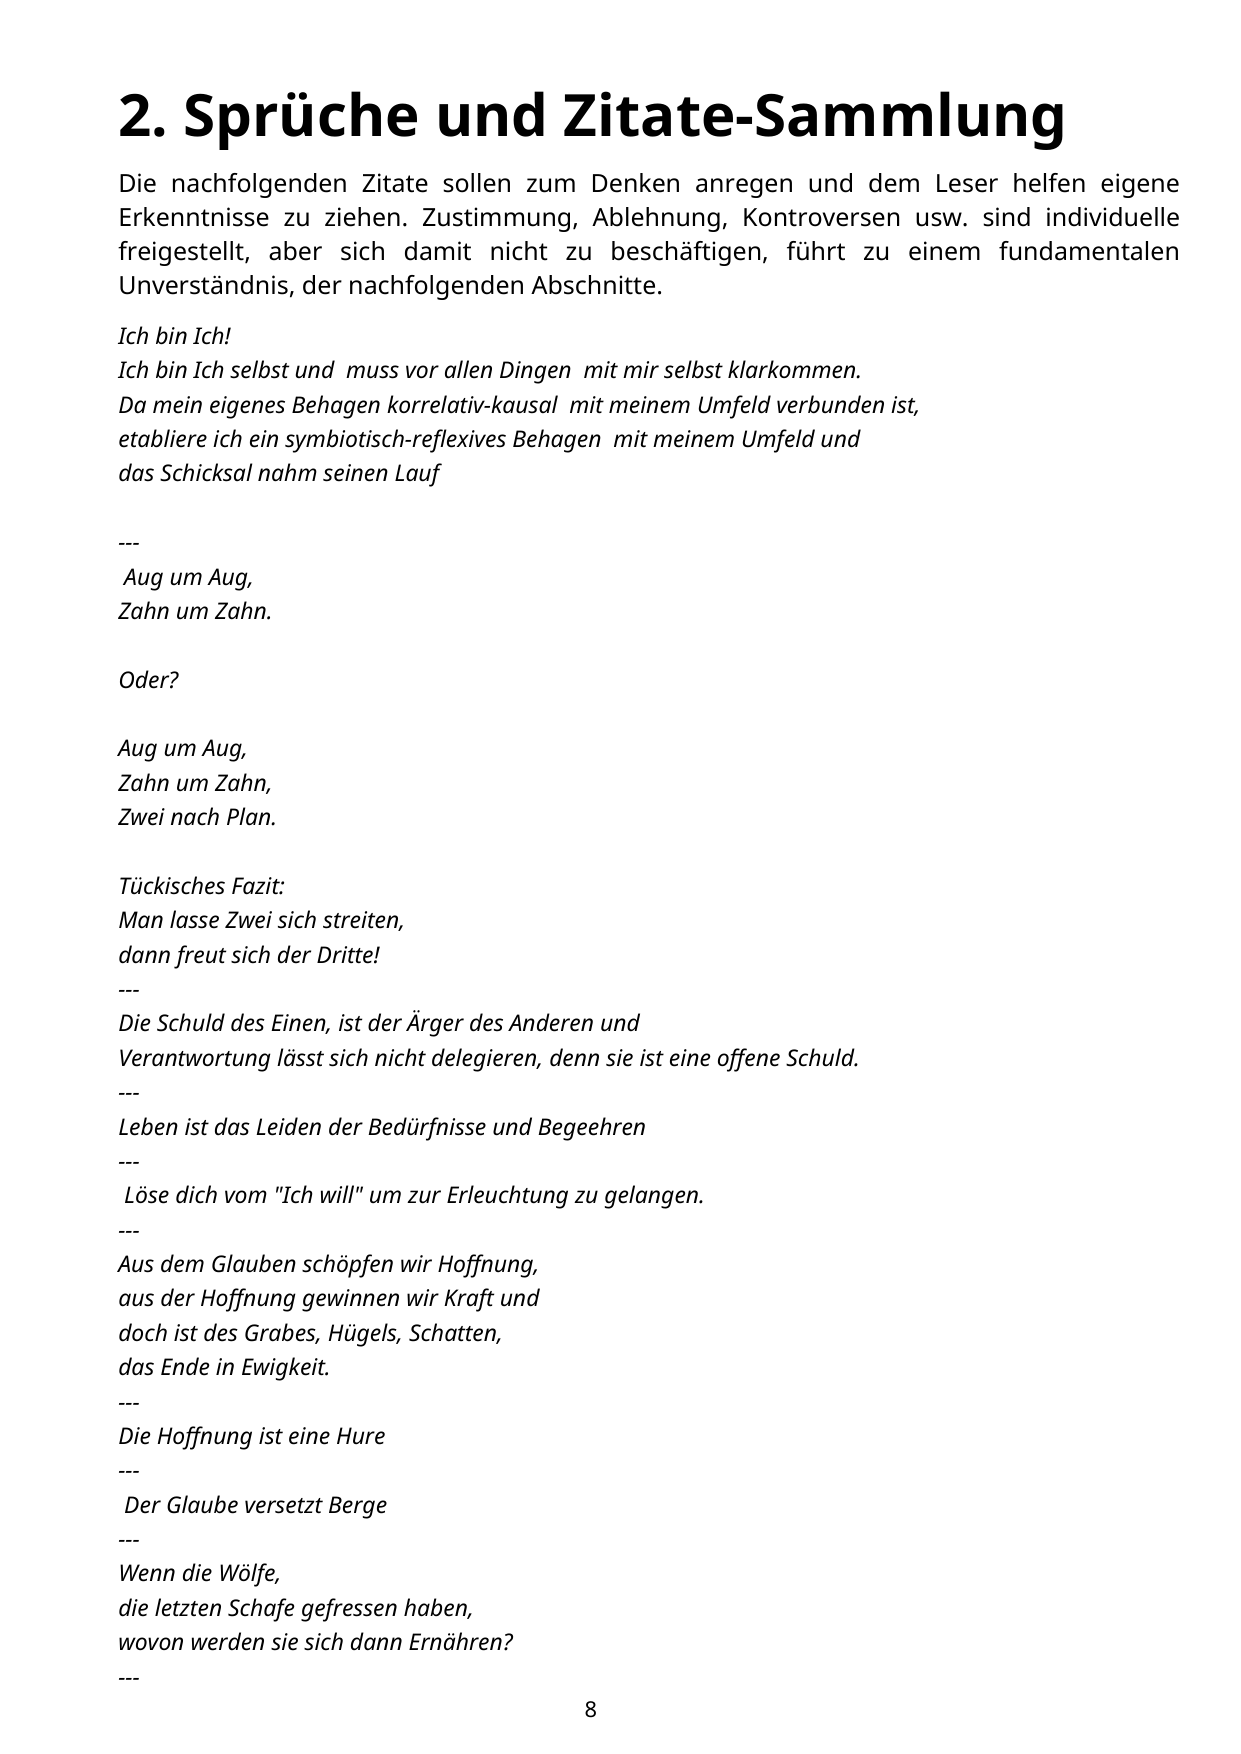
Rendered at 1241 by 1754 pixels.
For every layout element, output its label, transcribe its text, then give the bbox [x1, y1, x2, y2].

text Zwei nach Plan. [118, 798, 1181, 832]
text etabliere ich ein symbiotisch-reflexives Behagen mit meinem Umfeld und [118, 420, 1181, 454]
text Aug um Aug, [118, 729, 1181, 763]
text wovon werden sie sich dann Ernähren? [118, 1623, 1181, 1657]
text Ich bin Ich! [118, 317, 1181, 351]
text das Ende in Ewigkeit. [118, 1348, 1181, 1382]
text Zahn um Zahn, [118, 763, 1181, 798]
text doch ist des Grabes, Hügels, Schatten, [118, 1313, 1181, 1348]
text Da mein eigenes Behagen korrelativ-kausal mit meinem Umfeld verbunden ist, [118, 385, 1181, 420]
text --- [118, 1520, 1181, 1554]
text Leben ist das Leiden der Bedürfnisse und Begeehren [118, 1107, 1181, 1142]
text Aus dem Glauben schöpfen wir Hoffnung, [118, 1245, 1181, 1279]
text --- [118, 523, 1181, 557]
text das Schicksal nahm seinen Lauf [118, 454, 1181, 488]
text --- [118, 1142, 1181, 1176]
text Zahn um Zahn. [118, 592, 1181, 626]
text Die nachfolgenden Zitate sollen zum Denken anregen und dem Leser helfen eigene Erkenntnisse zu ziehen. Zustimmung, Ablehnung, Kontroversen usw. sind individuelle freigestellt, aber sich damit nicht zu beschäftigen, führt zu einem fundamentalen Unverständnis, der nachfolgenden Abschnitte. [118, 166, 1181, 302]
text Aug um Aug, [118, 557, 1181, 592]
text --- [118, 1210, 1181, 1245]
subtitle 2. Sprüche und Zitate-Sammlung [118, 74, 1181, 153]
text Tückisches Fazit: Man lasse Zwei sich streiten, dann freut sich der Dritte! [118, 867, 1181, 970]
text --- [118, 1382, 1181, 1417]
text Der Glaube versetzt Berge [118, 1485, 1181, 1520]
text Oder? [118, 660, 1181, 695]
text --- [118, 970, 1181, 1004]
text aus der Hoffnung gewinnen wir Kraft und [118, 1279, 1181, 1313]
text --- [118, 1073, 1181, 1107]
text Wenn die Wölfe, [118, 1554, 1181, 1588]
text --- [118, 1657, 1181, 1692]
text Die Hoffnung ist eine Hure [118, 1417, 1181, 1451]
text --- [118, 1451, 1181, 1485]
text Ich bin Ich selbst und muss vor allen Dingen mit mir selbst klarkommen. [118, 351, 1181, 385]
text die letzten Schafe gefressen haben, [118, 1588, 1181, 1623]
text Die Schuld des Einen, ist der Ärger des Anderen und [118, 1004, 1181, 1038]
text Löse dich vom "Ich will" um zur Erleuchtung zu gelangen. [118, 1176, 1181, 1210]
text Verantwortung lässt sich nicht delegieren, denn sie ist eine offene Schuld. [118, 1038, 1181, 1073]
